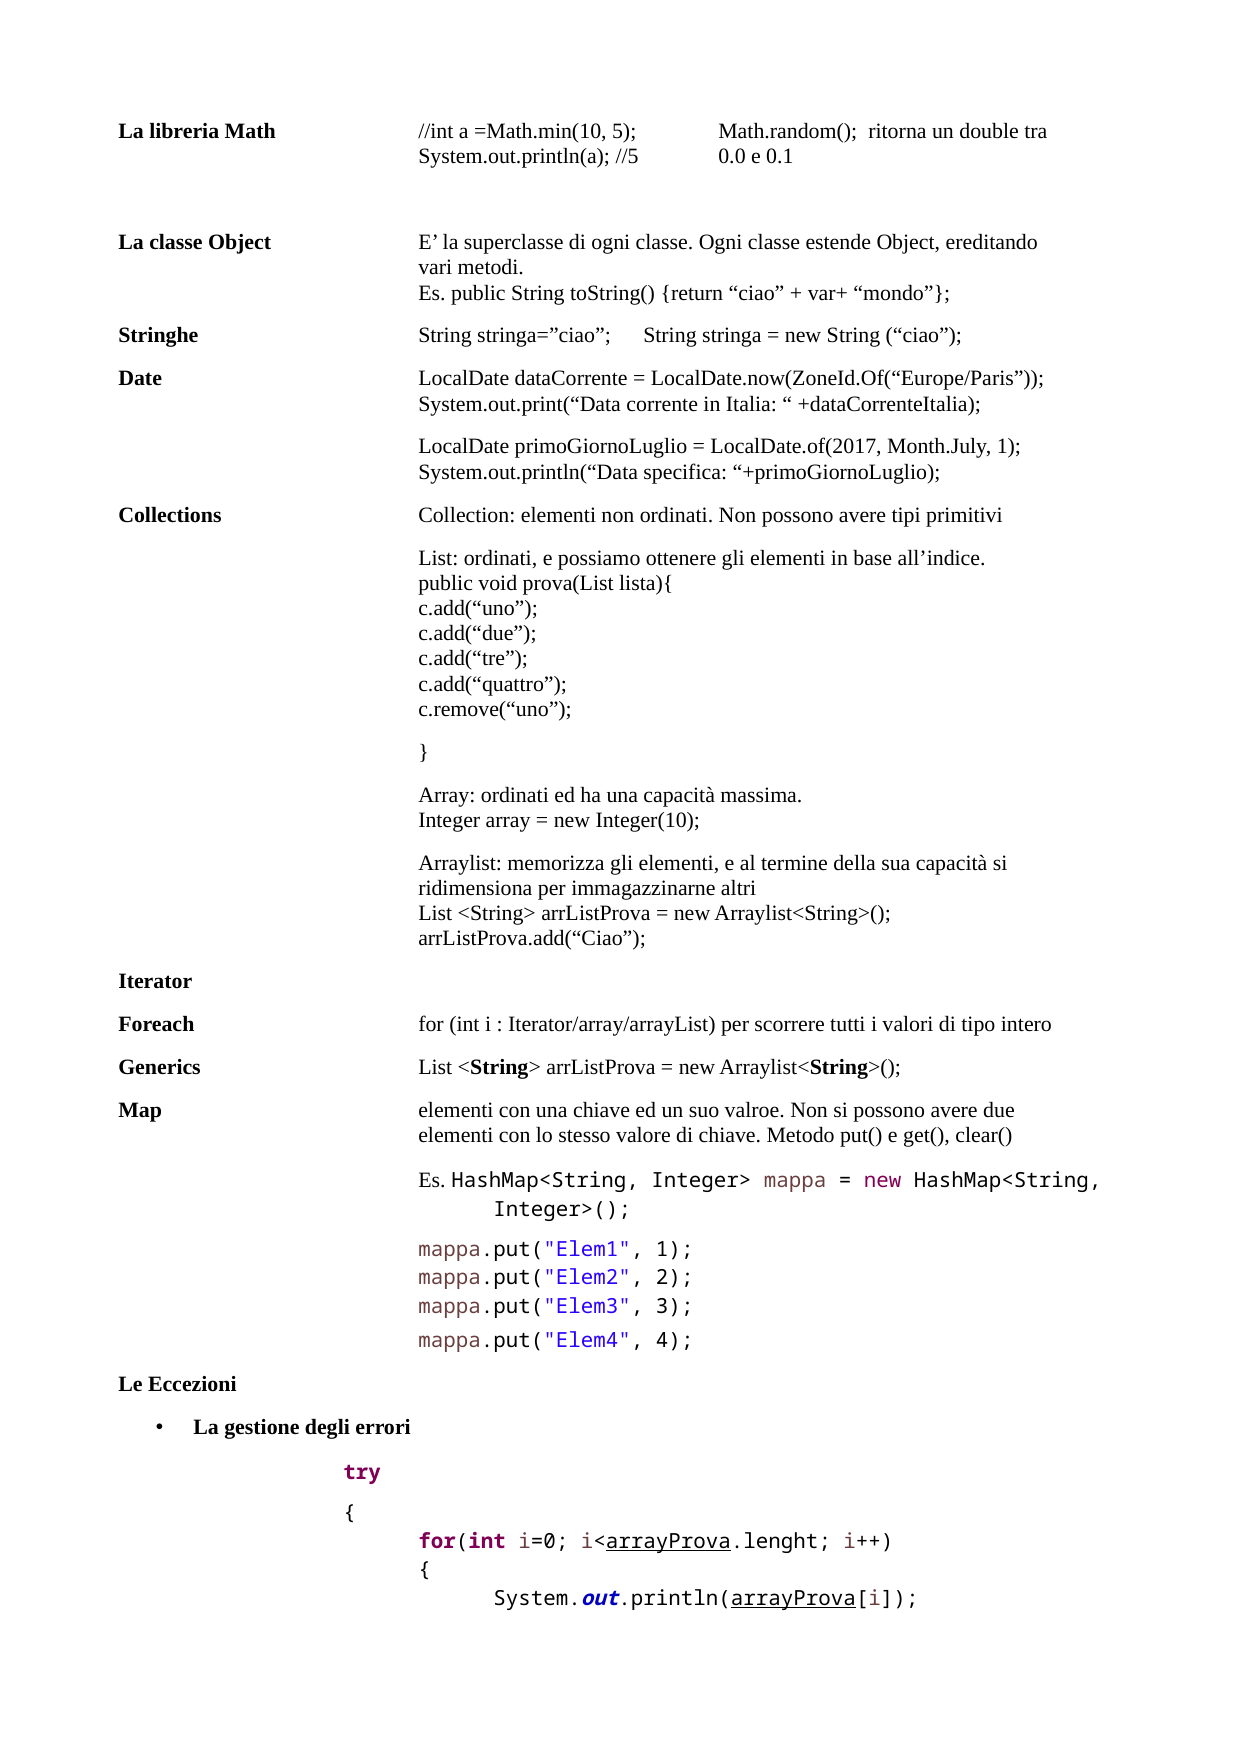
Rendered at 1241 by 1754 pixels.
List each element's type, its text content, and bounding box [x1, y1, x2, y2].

list La gestione degli errori [156, 1414, 1122, 1439]
text mappa.put("Elem1", 1); [118, 1234, 1122, 1262]
list try [306, 1457, 1122, 1486]
list { [118, 1554, 1122, 1583]
text Date LocalDate dataCorrente = LocalDate.now(ZoneId.Of(“Europe/Paris”)); System.out.print(“Data corrente in Italia: “ +dataCorrenteItalia); [118, 365, 1122, 416]
text List: ordinati, e possiamo ottenere gli elementi in base all’indice. public void prova(List lista){ c.add(“uno”); c.add(“due”); c.add(“tre”); c.add(“quattro”); c.remove(“uno”); [118, 544, 1122, 721]
list for(int i=0; i<arrayProva.lenght; i++) [118, 1526, 1122, 1554]
text Generics List <String> arrListProva = new Arraylist<String>(); [118, 1054, 1122, 1079]
text Array: ordinati ed ha una capacità massima. Integer array = new Integer(10); [118, 782, 1122, 832]
text Arraylist: memorizza gli elementi, e al termine della sua capacità si ridimensiona per immagazzinarne altri List <String> arrListProva = new Arraylist<String>(); arrListProva.add(“Ciao”); [118, 850, 1122, 951]
text La libreria Math //int a =Math.min(10, 5); Math.random(); ritorna un double tra System.out.println(a); //5 0.0 e 0.1 [118, 118, 1122, 168]
list System.out.println(arrayProva[i]); [118, 1583, 1122, 1611]
list { [118, 1497, 1122, 1526]
text } [118, 739, 1122, 764]
text Stringhe String stringa=”ciao”; String stringa = new String (“ciao”); [118, 322, 1122, 348]
text Collections Collection: elementi non ordinati. Non possono avere tipi primitivi [118, 502, 1122, 527]
text Iterator [118, 968, 1122, 993]
text mappa.put("Elem4", 4); [118, 1325, 1122, 1353]
text La classe Object E’ la superclasse di ogni classe. Ogni classe estende Object, ereditando vari metodi. Es. public String toString() {return “ciao” + var+ “mondo”}; [118, 229, 1122, 305]
text Map elementi con una chiave ed un suo valroe. Non si possono avere due elementi con lo stesso valore di chiave. Metodo put() e get(), clear() [118, 1097, 1122, 1147]
text mappa.put("Elem2", 2); [118, 1262, 1122, 1291]
text Foreach for (int i : Iterator/array/arrayList) per scorrere tutti i valori di tipo intero [118, 1011, 1122, 1036]
text Es. HashMap<String, Integer> mappa = new HashMap<String, Integer>(); [118, 1165, 1122, 1222]
text Le Eccezioni [118, 1371, 1122, 1396]
text mappa.put("Elem3", 3); [118, 1291, 1122, 1319]
text LocalDate primoGiornoLuglio = LocalDate.of(2017, Month.July, 1); System.out.println(“Data specifica: “+primoGiornoLuglio); [118, 433, 1122, 484]
